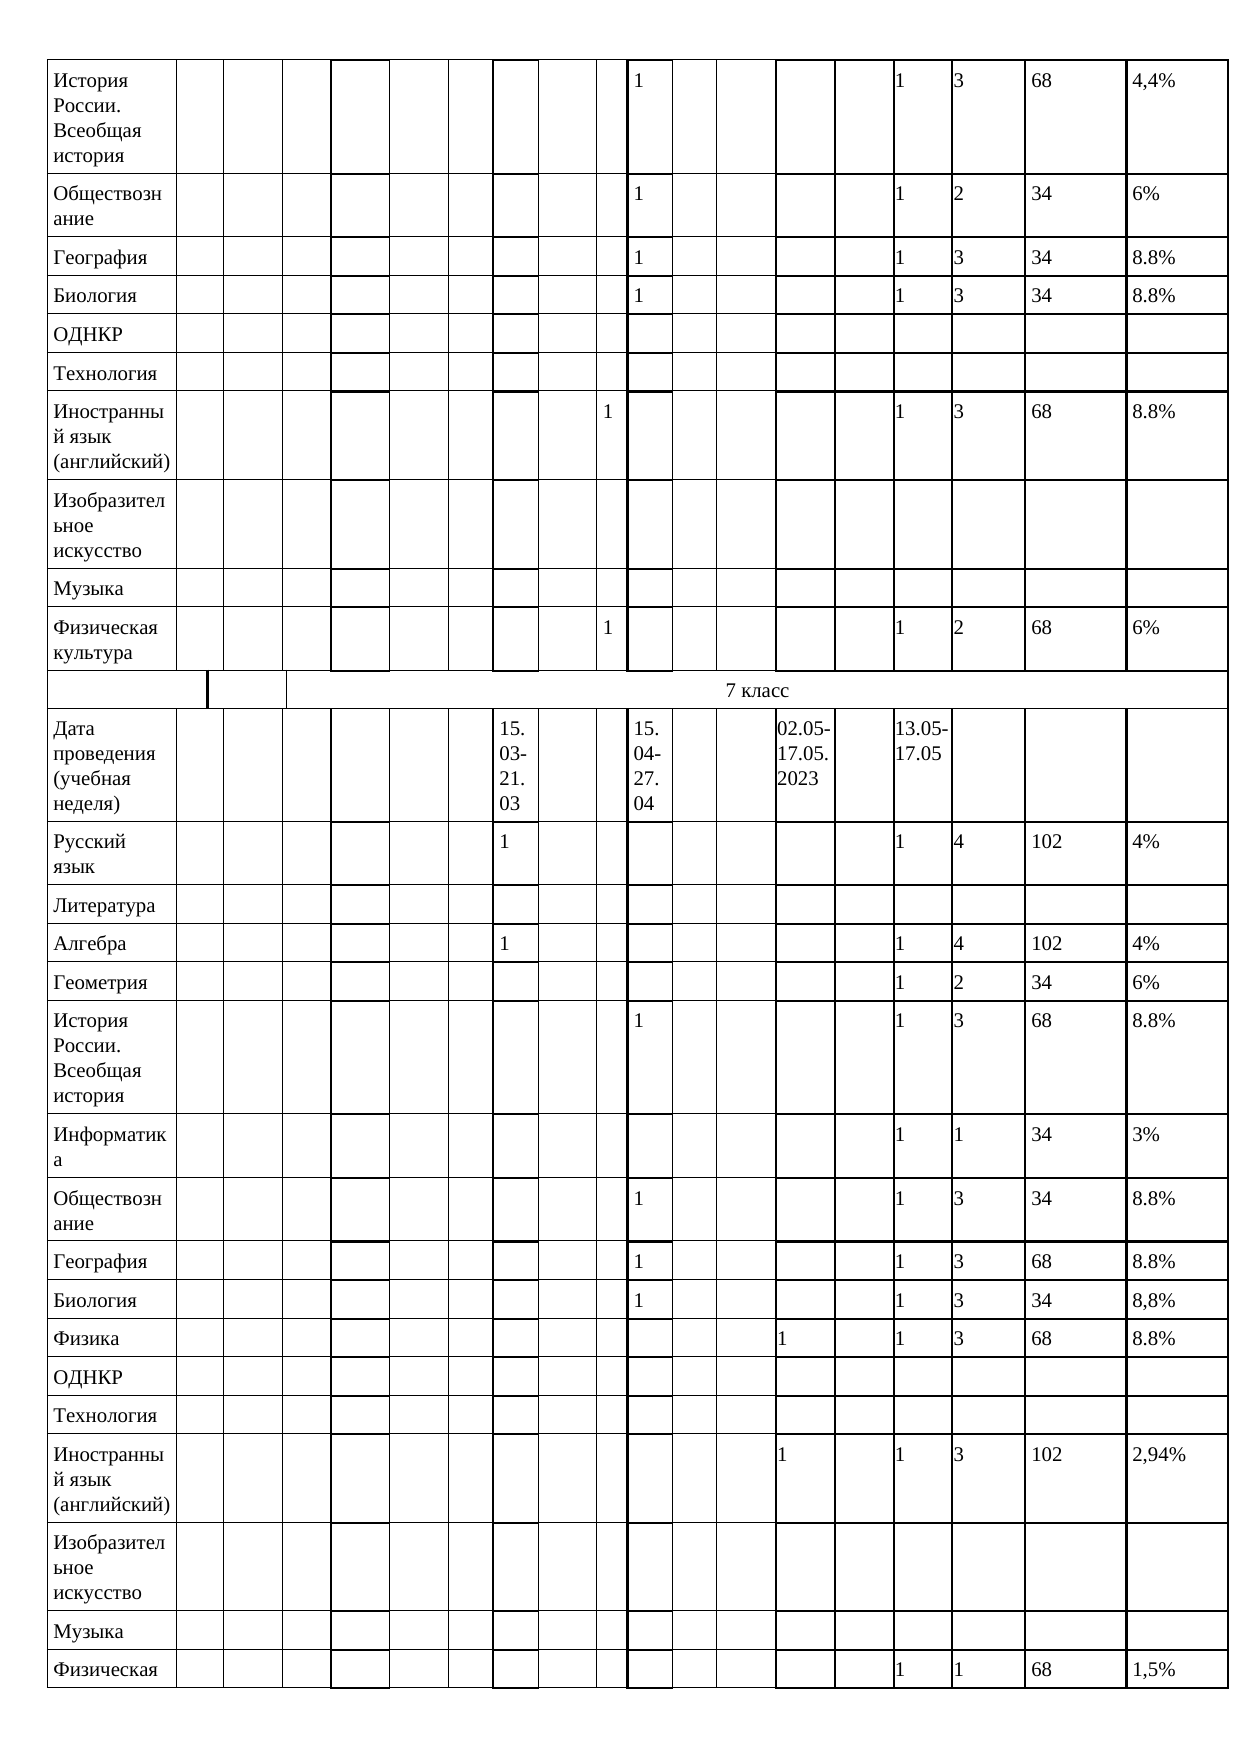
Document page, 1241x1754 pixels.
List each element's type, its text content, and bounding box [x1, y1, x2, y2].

table_cell [494, 315, 538, 352]
table_cell [283, 1319, 330, 1356]
table_cell [597, 314, 626, 352]
table_cell [449, 1650, 492, 1687]
table_cell 1 [777, 1320, 834, 1356]
table_cell [494, 1115, 538, 1177]
table_cell [332, 963, 389, 1000]
table_cell 1 [597, 391, 626, 479]
table_cell [224, 822, 282, 884]
table_cell [673, 1178, 716, 1240]
table_cell [597, 276, 626, 313]
table_cell [717, 1001, 775, 1113]
table_cell [717, 353, 775, 390]
table_cell [953, 1358, 1024, 1394]
table_cell [1128, 354, 1227, 390]
table_cell [449, 1434, 492, 1522]
table_cell [777, 1002, 834, 1113]
table_cell [777, 823, 834, 884]
table_cell [390, 1396, 448, 1433]
table_cell [390, 709, 448, 821]
table_cell 1 [777, 1435, 834, 1522]
table_cell История России. Всеобщая история [48, 60, 176, 173]
table_cell [539, 885, 596, 923]
table_cell [283, 276, 330, 313]
table_cell [332, 315, 389, 352]
table_cell 1 [494, 925, 538, 961]
table_cell 4 [953, 823, 1024, 884]
table_cell [332, 1524, 389, 1610]
table_cell [1128, 1397, 1227, 1433]
table_cell 68 [1026, 1320, 1125, 1356]
table_cell [494, 238, 538, 275]
table_cell [836, 1243, 893, 1279]
table_cell [224, 1241, 282, 1279]
table_cell [836, 1358, 893, 1394]
table_cell [177, 1434, 223, 1522]
table_cell [777, 1612, 834, 1649]
table_cell [597, 1523, 626, 1610]
table_cell [953, 354, 1024, 390]
table_cell [177, 885, 223, 923]
table_cell [597, 174, 626, 236]
table_cell [1128, 315, 1227, 352]
table_cell [673, 60, 716, 173]
table_cell [283, 924, 330, 961]
table_cell [673, 607, 716, 669]
table_cell [332, 1243, 389, 1279]
table_cell [777, 608, 834, 669]
table_cell [224, 60, 282, 173]
table_cell [539, 1611, 596, 1649]
table_cell Физическая [48, 1650, 176, 1687]
table_cell Музыка [48, 1611, 176, 1649]
table_cell [283, 1241, 330, 1279]
table_cell [895, 354, 951, 390]
table_cell [717, 885, 775, 923]
table_cell [1026, 1524, 1125, 1610]
table_cell [332, 61, 389, 173]
table_cell [717, 480, 775, 567]
table_cell [717, 1280, 775, 1317]
table_cell 2 [953, 175, 1024, 236]
table_cell [177, 1523, 223, 1610]
table_cell 1 [895, 823, 951, 884]
table_cell [953, 886, 1024, 923]
table_cell [629, 1651, 672, 1687]
table_cell [673, 391, 716, 479]
table_cell [836, 709, 893, 821]
table_cell 8.8% [1128, 1320, 1227, 1356]
table_cell 1 [953, 1115, 1024, 1177]
table_cell 34 [1026, 1281, 1125, 1317]
table_cell [953, 570, 1024, 606]
table_cell [629, 925, 672, 961]
table_cell [717, 607, 775, 669]
table_cell 1 [895, 1320, 951, 1356]
table_cell [449, 391, 492, 479]
table_cell 6% [1128, 608, 1227, 669]
table_cell 34 [1026, 1179, 1125, 1240]
table_cell [177, 314, 223, 352]
table_cell [390, 1178, 448, 1240]
table_cell 02.05-17.05.2023 [777, 709, 834, 821]
table_cell [224, 1319, 282, 1356]
table_cell 8.8% [1128, 1179, 1227, 1240]
table_cell [449, 1001, 492, 1113]
table_cell [283, 1114, 330, 1177]
table_cell [777, 1524, 834, 1610]
table_cell 15.03-21.03 [494, 709, 538, 821]
table_cell [449, 569, 492, 606]
table_cell Физическая культура [48, 607, 176, 669]
table_cell [629, 823, 672, 884]
table_cell [597, 1611, 626, 1649]
table_cell [539, 1523, 596, 1610]
table_cell [1026, 886, 1125, 923]
table_cell [953, 1612, 1024, 1649]
table_cell [177, 569, 223, 606]
table_cell [494, 1243, 538, 1279]
table_cell [1128, 481, 1227, 567]
table_cell [48, 671, 206, 708]
table_cell [836, 354, 893, 390]
table_cell [283, 353, 330, 390]
table_cell [539, 1396, 596, 1433]
table_cell [895, 1358, 951, 1394]
table_cell Физика [48, 1319, 176, 1356]
table_cell [777, 1397, 834, 1433]
table_cell [629, 963, 672, 1000]
table_cell [494, 1524, 538, 1610]
table_cell [673, 276, 716, 313]
table_cell [673, 822, 716, 884]
table_cell [224, 174, 282, 236]
table_cell [1026, 1358, 1125, 1394]
table_cell 1 [895, 277, 951, 313]
table_cell Изобразительное искусство [48, 1523, 176, 1610]
table_cell [953, 315, 1024, 352]
table_cell [597, 1650, 626, 1687]
table_cell 15.04-27.04 [629, 709, 672, 821]
table_cell [390, 480, 448, 567]
table_cell 3 [953, 61, 1024, 173]
table_cell [539, 962, 596, 1000]
table_cell [895, 1524, 951, 1610]
table_cell [836, 1524, 893, 1610]
table_cell 3 [953, 1002, 1024, 1113]
table_cell [629, 1115, 672, 1177]
table_cell [1026, 1612, 1125, 1649]
table_cell География [48, 237, 176, 275]
table_cell [673, 1357, 716, 1394]
table_cell [209, 671, 286, 708]
table_cell [390, 1611, 448, 1649]
table_cell 1 [629, 1179, 672, 1240]
table_cell [332, 925, 389, 961]
table_cell [177, 1001, 223, 1113]
table_cell [283, 1396, 330, 1433]
table_cell [494, 175, 538, 236]
table_cell [177, 1178, 223, 1240]
table_cell [332, 1281, 389, 1317]
table_cell [777, 1651, 834, 1687]
table_cell Дата проведения (учебная неделя) [48, 709, 176, 821]
table_cell [1026, 570, 1125, 606]
table_cell [836, 1397, 893, 1433]
table_cell [177, 237, 223, 275]
table_cell 68 [1026, 608, 1125, 669]
table_cell [332, 1651, 389, 1687]
table_cell 2,94% [1128, 1435, 1227, 1522]
table_cell 34 [1026, 175, 1125, 236]
table_cell 1 [895, 238, 951, 275]
table_cell 6% [1128, 175, 1227, 236]
table_cell [836, 315, 893, 352]
table_cell [332, 277, 389, 313]
table_cell [283, 1650, 330, 1687]
table_cell [390, 1319, 448, 1356]
table_cell [777, 925, 834, 961]
table_cell [836, 570, 893, 606]
table_cell Музыка [48, 569, 176, 606]
table_cell [177, 480, 223, 567]
table_cell [449, 1114, 492, 1177]
table_cell 2 [953, 963, 1024, 1000]
table_cell 1 [597, 607, 626, 669]
table_cell 1 [629, 238, 672, 275]
table_cell [494, 886, 538, 923]
table_cell [494, 393, 538, 479]
table_cell 34 [1026, 1115, 1125, 1177]
table_cell [283, 314, 330, 352]
table_cell [717, 1357, 775, 1394]
table_cell [332, 393, 389, 479]
table_cell [836, 963, 893, 1000]
table_cell [597, 237, 626, 275]
table_cell 4% [1128, 925, 1227, 961]
table_cell 1 [895, 1435, 951, 1522]
table_cell [1128, 709, 1227, 821]
table_cell 1 [895, 1002, 951, 1113]
table_cell [777, 570, 834, 606]
table_cell 3 [953, 1281, 1024, 1317]
table_cell [673, 174, 716, 236]
table_cell [283, 1611, 330, 1649]
table_cell [539, 174, 596, 236]
table_cell [777, 1281, 834, 1317]
table_cell [494, 1651, 538, 1687]
table_cell [177, 822, 223, 884]
table_cell [449, 1178, 492, 1240]
table_cell [283, 709, 330, 821]
table_cell [673, 569, 716, 606]
table_cell ОДНКР [48, 1357, 176, 1394]
table_cell [283, 1523, 330, 1610]
table_cell [390, 1357, 448, 1394]
table_cell [777, 354, 834, 390]
table_cell [539, 1280, 596, 1317]
table_cell [777, 1179, 834, 1240]
table_cell [1128, 1358, 1227, 1394]
table_cell [717, 1523, 775, 1610]
table_cell [177, 962, 223, 1000]
table_cell [895, 1397, 951, 1433]
table_cell [836, 481, 893, 567]
table_cell [332, 1435, 389, 1522]
table_cell [332, 608, 389, 669]
table_cell [717, 1241, 775, 1279]
table_cell 8.8% [1128, 238, 1227, 275]
table_cell [224, 1357, 282, 1394]
table_cell 34 [1026, 963, 1125, 1000]
table_cell [673, 480, 716, 567]
table_cell [597, 480, 626, 567]
table_cell [953, 1524, 1024, 1610]
table_cell [777, 1358, 834, 1394]
table_cell 1,5% [1128, 1651, 1227, 1687]
table_cell [390, 885, 448, 923]
table_cell 1 [895, 393, 951, 479]
table_cell [717, 60, 775, 173]
table_cell [597, 885, 626, 923]
table_cell [177, 607, 223, 669]
table_cell [390, 391, 448, 479]
table_cell [777, 1115, 834, 1177]
table_cell Информатика [48, 1114, 176, 1177]
table_cell [836, 1115, 893, 1177]
table_cell [449, 314, 492, 352]
table_cell [629, 1397, 672, 1433]
table_cell [836, 886, 893, 923]
table_cell [332, 1358, 389, 1394]
table_cell 1 [629, 61, 672, 173]
table_cell [629, 886, 672, 923]
table_cell [332, 354, 389, 390]
table_cell [224, 1114, 282, 1177]
table_cell [836, 1002, 893, 1113]
table_cell [629, 481, 672, 567]
table_cell [836, 175, 893, 236]
table_cell [224, 924, 282, 961]
table_cell [283, 1178, 330, 1240]
table_cell [332, 1320, 389, 1356]
table_cell [895, 1612, 951, 1649]
table_cell 4% [1128, 823, 1227, 884]
table_cell 1 [629, 175, 672, 236]
table_cell [390, 1434, 448, 1522]
table_cell [283, 237, 330, 275]
table_cell 1 [895, 1651, 951, 1687]
table_cell 1 [895, 608, 951, 669]
table_cell [717, 391, 775, 479]
table_cell [449, 1319, 492, 1356]
table_cell [717, 237, 775, 275]
table_cell [494, 481, 538, 567]
table_cell ОДНКР [48, 314, 176, 352]
table_cell [717, 174, 775, 236]
table_cell [390, 1001, 448, 1113]
table_cell [539, 314, 596, 352]
table_cell [673, 1611, 716, 1649]
table_cell Иностранный язык (английский) [48, 391, 176, 479]
table_cell 7 класс [287, 671, 1227, 708]
table_cell [494, 277, 538, 313]
table_cell [449, 1357, 492, 1394]
table_cell [836, 61, 893, 173]
table_cell [224, 1178, 282, 1240]
table_cell [283, 391, 330, 479]
table_cell [673, 962, 716, 1000]
table_cell [494, 1281, 538, 1317]
table_cell [224, 1523, 282, 1610]
table_cell [283, 885, 330, 923]
table_cell 1 [629, 1243, 672, 1279]
table_cell [597, 1396, 626, 1433]
table_cell [953, 709, 1024, 821]
table_cell [836, 1179, 893, 1240]
table_cell [177, 1114, 223, 1177]
table_cell 3 [953, 1179, 1024, 1240]
table_cell [539, 1650, 596, 1687]
table_cell [224, 607, 282, 669]
table_cell [449, 237, 492, 275]
table_cell [895, 570, 951, 606]
table_cell Обществознание [48, 174, 176, 236]
table_cell [494, 354, 538, 390]
table_cell [390, 569, 448, 606]
table_cell [332, 1179, 389, 1240]
table_cell [390, 1523, 448, 1610]
table_cell [673, 314, 716, 352]
table_cell 8.8% [1128, 393, 1227, 479]
table_cell [177, 1611, 223, 1649]
table_cell [224, 885, 282, 923]
table_cell Изобразительное искусство [48, 480, 176, 567]
table_cell Технология [48, 353, 176, 390]
table_cell [390, 607, 448, 669]
table_cell [836, 1651, 893, 1687]
table_cell [283, 1434, 330, 1522]
table_cell 4,4% [1128, 61, 1227, 173]
table_cell [597, 822, 626, 884]
table_cell [836, 823, 893, 884]
table_cell [449, 1396, 492, 1433]
table_cell [539, 822, 596, 884]
table_cell Обществознание [48, 1178, 176, 1240]
table_cell [629, 1435, 672, 1522]
table_cell 8.8% [1128, 1002, 1227, 1113]
table_cell [717, 276, 775, 313]
table_cell [449, 1280, 492, 1317]
table_cell 102 [1026, 925, 1125, 961]
table_cell [673, 924, 716, 961]
table_cell [777, 1243, 834, 1279]
table_cell [673, 1650, 716, 1687]
table_cell [673, 1434, 716, 1522]
table_cell [224, 1396, 282, 1433]
table_cell [597, 1434, 626, 1522]
table_cell 8,8% [1128, 1281, 1227, 1317]
table_cell [494, 570, 538, 606]
table_cell [539, 276, 596, 313]
table_cell Технология [48, 1396, 176, 1433]
table_cell 1 [629, 277, 672, 313]
table_cell 3% [1128, 1115, 1227, 1177]
table_cell [629, 1524, 672, 1610]
table_cell Алгебра [48, 924, 176, 961]
table_cell [539, 1434, 596, 1522]
table_cell [449, 709, 492, 821]
table_cell [177, 924, 223, 961]
table_cell [177, 60, 223, 173]
table_cell [390, 314, 448, 352]
table_cell [597, 1280, 626, 1317]
table_cell [597, 924, 626, 961]
table_cell [390, 962, 448, 1000]
table_cell [717, 1178, 775, 1240]
table_cell [224, 480, 282, 567]
table_cell 1 [895, 1115, 951, 1177]
table_cell [597, 709, 626, 821]
table_cell [1128, 1524, 1227, 1610]
table_cell [449, 924, 492, 961]
table_cell 1 [494, 823, 538, 884]
table_cell [539, 1319, 596, 1356]
table_cell [494, 963, 538, 1000]
table_cell 2 [953, 608, 1024, 669]
table_cell [283, 174, 330, 236]
table_cell [777, 277, 834, 313]
table_cell [224, 1650, 282, 1687]
table_cell [717, 962, 775, 1000]
table_cell [539, 60, 596, 173]
table_cell [597, 1178, 626, 1240]
table_cell [283, 60, 330, 173]
table_cell [836, 1320, 893, 1356]
table_cell 68 [1026, 393, 1125, 479]
table_cell [177, 709, 223, 821]
table_cell [177, 1396, 223, 1433]
table_cell [332, 570, 389, 606]
table_cell 1 [895, 1243, 951, 1279]
table_cell [283, 569, 330, 606]
table_cell [332, 175, 389, 236]
table_cell [1026, 709, 1125, 821]
table_cell [836, 608, 893, 669]
table_cell [283, 962, 330, 1000]
table_cell 1 [629, 1002, 672, 1113]
table_cell [673, 353, 716, 390]
table_cell 68 [1026, 61, 1125, 173]
table_cell [539, 607, 596, 669]
table_cell [953, 1397, 1024, 1433]
table_cell 1 [895, 61, 951, 173]
table_cell [836, 1612, 893, 1649]
table_cell 102 [1026, 1435, 1125, 1522]
table_cell 34 [1026, 238, 1125, 275]
table_cell [332, 823, 389, 884]
table_cell [717, 709, 775, 821]
table_cell [332, 1612, 389, 1649]
table_cell [332, 481, 389, 567]
table_cell [283, 607, 330, 669]
table_cell [539, 480, 596, 567]
table_cell 3 [953, 277, 1024, 313]
table_cell [629, 354, 672, 390]
table_cell [597, 1357, 626, 1394]
table_cell [177, 391, 223, 479]
table_cell [224, 391, 282, 479]
table_cell [390, 1280, 448, 1317]
table_cell [449, 885, 492, 923]
table_cell [177, 353, 223, 390]
table_cell [449, 60, 492, 173]
table_cell [539, 353, 596, 390]
table_cell [836, 1281, 893, 1317]
table_cell [224, 962, 282, 1000]
table_cell 4 [953, 925, 1024, 961]
table_cell 1 [953, 1651, 1024, 1687]
table_cell Литература [48, 885, 176, 923]
table_cell [224, 1434, 282, 1522]
table_cell [224, 569, 282, 606]
table_cell 68 [1026, 1002, 1125, 1113]
table_cell [449, 962, 492, 1000]
table_cell [1128, 1612, 1227, 1649]
table_cell 3 [953, 393, 1024, 479]
table_cell [177, 174, 223, 236]
table_cell [494, 1435, 538, 1522]
table_cell [717, 822, 775, 884]
table_cell Иностранный язык (английский) [48, 1434, 176, 1522]
table_cell [673, 709, 716, 821]
table_cell [777, 175, 834, 236]
table_cell [390, 1650, 448, 1687]
table_cell 1 [895, 1179, 951, 1240]
table_cell [629, 1612, 672, 1649]
table_cell [224, 1611, 282, 1649]
table_cell [494, 1002, 538, 1113]
table_cell [777, 61, 834, 173]
table_cell [717, 1114, 775, 1177]
table_cell [224, 1280, 282, 1317]
table_cell [836, 393, 893, 479]
table_cell [673, 1523, 716, 1610]
table_cell 3 [953, 1243, 1024, 1279]
table_cell [1026, 1397, 1125, 1433]
table_cell 3 [953, 1435, 1024, 1522]
table_cell [777, 393, 834, 479]
table_cell История России. Всеобщая история [48, 1001, 176, 1113]
table_cell [597, 1114, 626, 1177]
table_cell 8.8% [1128, 1243, 1227, 1279]
table_cell 34 [1026, 277, 1125, 313]
table_cell [777, 238, 834, 275]
table_cell [224, 314, 282, 352]
table_cell 1 [895, 175, 951, 236]
table_cell [1026, 354, 1125, 390]
table_cell [895, 481, 951, 567]
table_cell [717, 1319, 775, 1356]
table_cell [539, 391, 596, 479]
table_cell 8.8% [1128, 277, 1227, 313]
table_cell [539, 569, 596, 606]
table_cell 1 [629, 1281, 672, 1317]
table_cell [717, 1650, 775, 1687]
table_cell [539, 1001, 596, 1113]
table_cell [390, 60, 448, 173]
table_cell [597, 962, 626, 1000]
table_cell 6% [1128, 963, 1227, 1000]
table_cell [629, 570, 672, 606]
table_cell [597, 1319, 626, 1356]
table_cell [177, 1319, 223, 1356]
table_cell [777, 963, 834, 1000]
table_cell 68 [1026, 1243, 1125, 1279]
table_cell [836, 238, 893, 275]
table_cell [332, 1115, 389, 1177]
table_cell [283, 480, 330, 567]
table_cell 13.05-17.05 [895, 709, 951, 821]
table_cell [390, 1241, 448, 1279]
table_cell [597, 353, 626, 390]
table_cell [390, 237, 448, 275]
table_cell [332, 238, 389, 275]
table_cell [332, 1397, 389, 1433]
table_cell [895, 315, 951, 352]
table_cell [449, 1241, 492, 1279]
table_cell Биология [48, 276, 176, 313]
table_cell [629, 608, 672, 669]
table_cell Геометрия [48, 962, 176, 1000]
table_cell [1026, 481, 1125, 567]
table_cell 1 [895, 963, 951, 1000]
table_cell [777, 315, 834, 352]
table_cell [836, 277, 893, 313]
table_cell [224, 353, 282, 390]
table_cell [283, 1001, 330, 1113]
table_cell [177, 1280, 223, 1317]
table_cell 68 [1026, 1651, 1125, 1687]
table_cell [177, 276, 223, 313]
table_cell [539, 1178, 596, 1240]
table_cell [717, 1611, 775, 1649]
table_cell [539, 1241, 596, 1279]
table_cell [449, 174, 492, 236]
table_cell [449, 822, 492, 884]
table_cell 1 [895, 925, 951, 961]
table_cell [717, 924, 775, 961]
table_cell [1026, 315, 1125, 352]
table_cell [717, 569, 775, 606]
table_cell [449, 353, 492, 390]
table_cell [449, 1611, 492, 1649]
table_cell [449, 607, 492, 669]
table_cell [777, 886, 834, 923]
table_cell Русский язык [48, 822, 176, 884]
table_cell [494, 1320, 538, 1356]
table_cell [953, 481, 1024, 567]
table_cell [539, 1357, 596, 1394]
table_cell [836, 925, 893, 961]
table_cell 3 [953, 238, 1024, 275]
table_cell [224, 276, 282, 313]
table_cell [629, 393, 672, 479]
table_cell [597, 1001, 626, 1113]
table_cell [332, 1002, 389, 1113]
table_cell [539, 709, 596, 821]
table_cell 1 [895, 1281, 951, 1317]
table_cell [673, 1114, 716, 1177]
table_cell [673, 1001, 716, 1113]
table_cell [673, 1280, 716, 1317]
table_cell [449, 1523, 492, 1610]
table_cell [283, 1357, 330, 1394]
table_cell [494, 1179, 538, 1240]
table_cell [836, 1435, 893, 1522]
table_cell [673, 237, 716, 275]
table_cell [390, 822, 448, 884]
table_cell [494, 608, 538, 669]
table_cell [597, 569, 626, 606]
table_cell [494, 1397, 538, 1433]
table_cell Биология [48, 1280, 176, 1317]
table_cell [177, 1357, 223, 1394]
table_cell [673, 1319, 716, 1356]
table_cell [673, 885, 716, 923]
table_cell [390, 1114, 448, 1177]
table_cell [539, 237, 596, 275]
table_cell [224, 709, 282, 821]
table_cell [629, 1320, 672, 1356]
table_cell [673, 1396, 716, 1433]
table_cell [629, 1358, 672, 1394]
table_cell [717, 314, 775, 352]
table_cell [390, 353, 448, 390]
table_cell [177, 1650, 223, 1687]
table_cell [283, 1280, 330, 1317]
table_cell [224, 1001, 282, 1113]
table_cell [539, 1114, 596, 1177]
table_cell [1128, 886, 1227, 923]
table_cell [1128, 570, 1227, 606]
table_cell [777, 481, 834, 567]
table_cell 102 [1026, 823, 1125, 884]
table_cell [895, 886, 951, 923]
table_cell [449, 480, 492, 567]
table_cell 3 [953, 1320, 1024, 1356]
table_cell География [48, 1241, 176, 1279]
table_cell [283, 822, 330, 884]
table_cell [224, 237, 282, 275]
table_cell [597, 1241, 626, 1279]
table_cell [494, 1612, 538, 1649]
table_cell [390, 276, 448, 313]
table_cell [449, 276, 492, 313]
table_cell [390, 924, 448, 961]
table_cell [629, 315, 672, 352]
table_cell [597, 60, 626, 173]
table_cell [494, 1358, 538, 1394]
table_cell [332, 709, 389, 821]
table_cell [332, 886, 389, 923]
table_cell [177, 1241, 223, 1279]
table_cell [539, 924, 596, 961]
table_cell [717, 1434, 775, 1522]
table_cell [673, 1241, 716, 1279]
table_cell [390, 174, 448, 236]
table_cell [717, 1396, 775, 1433]
table_cell [494, 61, 538, 173]
